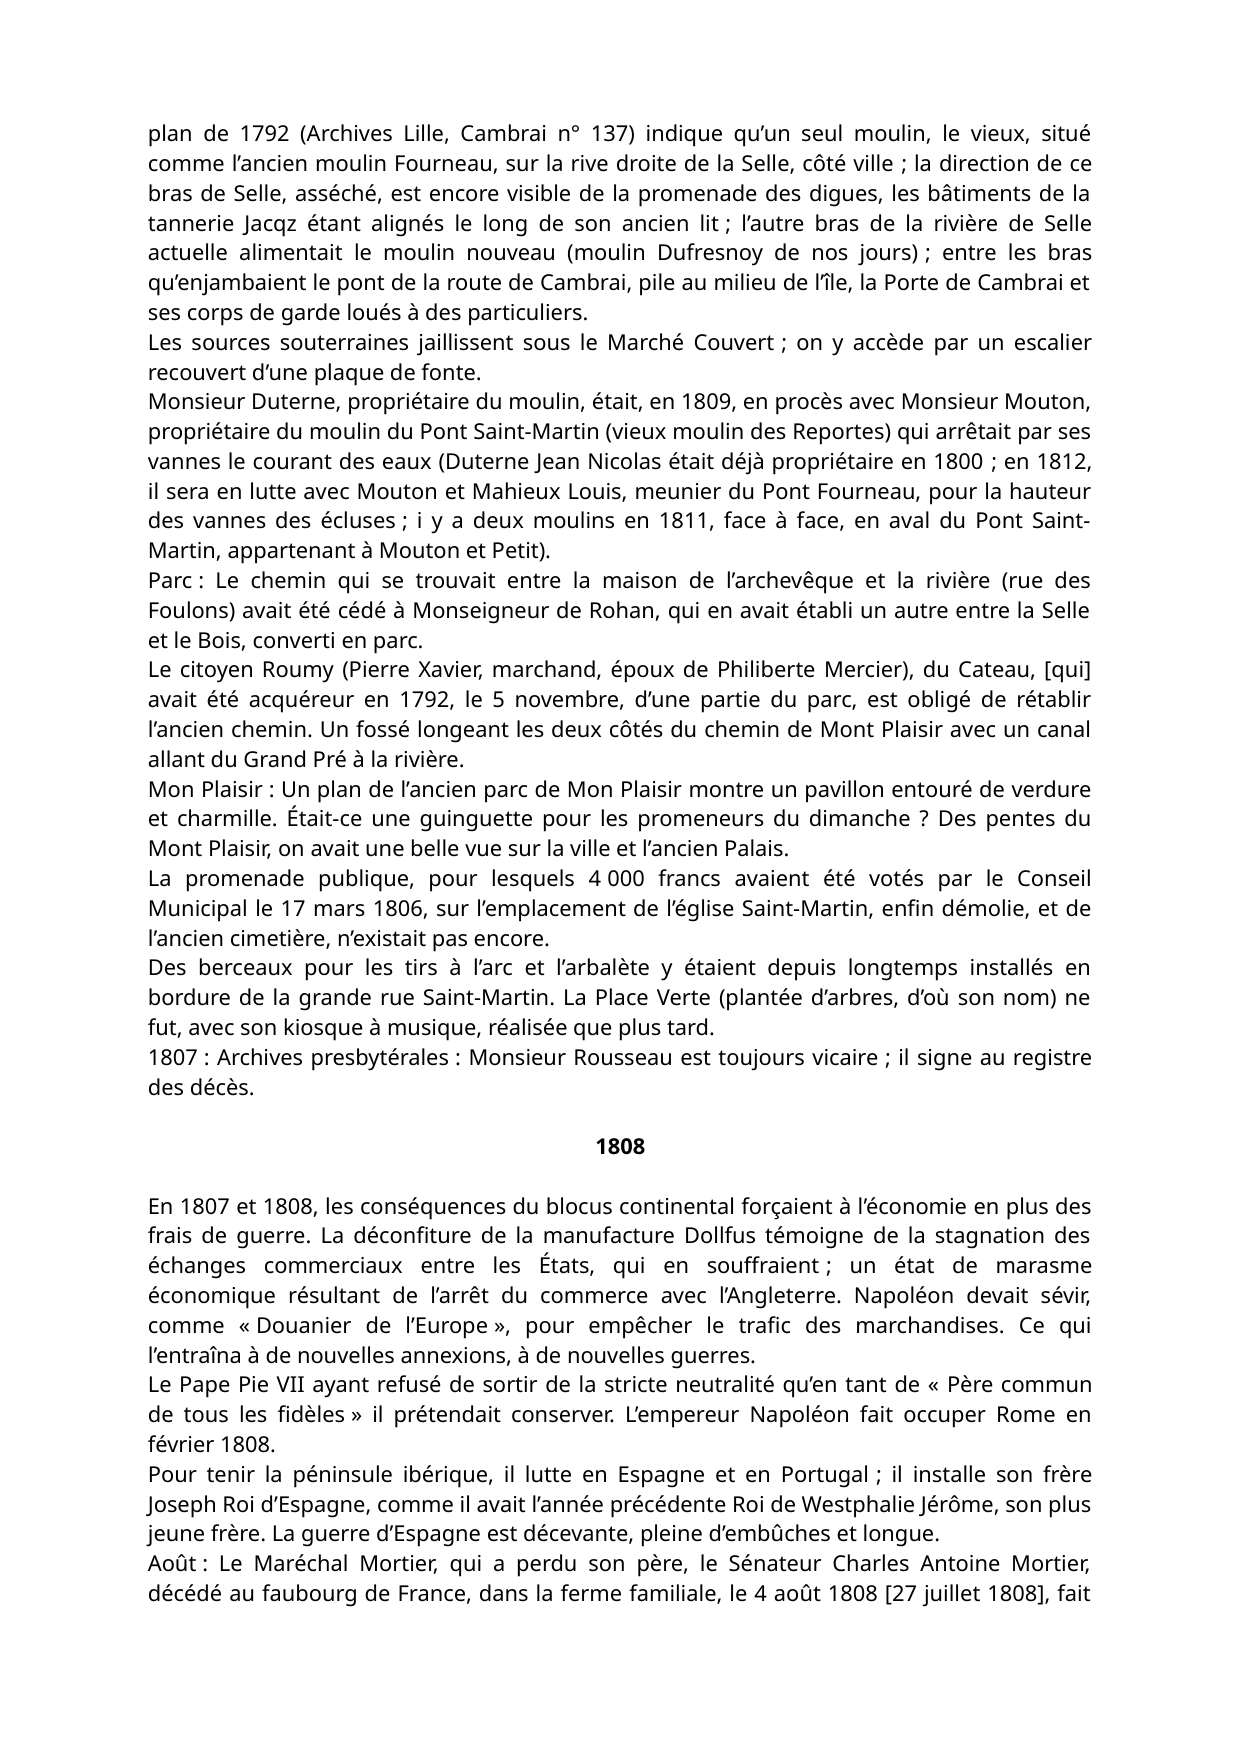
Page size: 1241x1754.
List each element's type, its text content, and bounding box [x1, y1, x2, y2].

text 1807 : Archives presbytérales : Monsieur Rousseau est toujours vicaire ; il signe au registre des décès. [148, 1042, 1092, 1101]
text Le citoyen Roumy (Pierre Xavier, marchand, époux de Philiberte Mercier), du Cateau, [qui] avait été acquéreur en 1792, le 5 novembre, d’une partie du parc, est obligé de rétablir l’ancien chemin. Un fossé longeant les deux côtés du chemin de Mont Plaisir avec un canal allant du Grand Pré à la rivière. [148, 654, 1092, 773]
text plan de 1792 (Archives Lille, Cambrai n° 137) indique qu’un seul moulin, le vieux, situé comme l’ancien moulin Fourneau, sur la rive droite de la Selle, côté ville ; la direction de ce bras de Selle, asséché, est encore visible de la promenade des digues, les bâtiments de la tannerie Jacqz étant alignés le long de son ancien lit ; l’autre bras de la rivière de Selle actuelle alimentait le moulin nouveau (moulin Dufresnoy de nos jours) ; entre les bras qu’enjambaient le pont de la route de Cambrai, pile au milieu de l’île, la Porte de Cambrai et ses corps de garde loués à des particuliers. [148, 118, 1092, 327]
text Août : Le Maréchal Mortier, qui a perdu son père, le Sénateur Charles Antoine Mortier, décédé au faubourg de France, dans la ferme familiale, le 4 août 1808 [27 juillet 1808], fait [148, 1548, 1092, 1608]
text En 1807 et 1808, les conséquences du blocus continental forçaient à l’économie en plus des frais de guerre. La déconfiture de la manufacture Dollfus témoigne de la stagnation des échanges commerciaux entre les États, qui en souffraient ; un état de marasme économique résultant de l’arrêt du commerce avec l’Angleterre. Napoléon devait sévir, comme « Douanier de l’Europe », pour empêcher le trafic des marchandises. Ce qui l’entraîna à de nouvelles annexions, à de nouvelles guerres. [148, 1191, 1092, 1369]
text Les sources souterraines jaillissent sous le Marché Couvert ; on y accède par un escalier recouvert d’une plaque de fonte. [148, 327, 1092, 386]
text 1808 [148, 1131, 1092, 1161]
text Le Pape Pie VII ayant refusé de sortir de la stricte neutralité qu’en tant de « Père commun de tous les fidèles » il prétendait conserver. L’empereur Napoléon fait occuper Rome en février 1808. [148, 1369, 1092, 1459]
text Mon Plaisir : Un plan de l’ancien parc de Mon Plaisir montre un pavillon entouré de verdure et charmille. Était-ce une guinguette pour les promeneurs du dimanche ? Des pentes du Mont Plaisir, on avait une belle vue sur la ville et l’ancien Palais. [148, 773, 1092, 863]
text Des berceaux pour les tirs à l’arc et l’arbalète y étaient depuis longtemps installés en bordure de la grande rue Saint-Martin. La Place Verte (plantée d’arbres, d’où son nom) ne fut, avec son kiosque à musique, réalisée que plus tard. [148, 952, 1092, 1042]
text Parc : Le chemin qui se trouvait entre la maison de l’archevêque et la rivière (rue des Foulons) avait été cédé à Monseigneur de Rohan, qui en avait établi un autre entre la Selle et le Bois, converti en parc. [148, 565, 1092, 654]
text Monsieur Duterne, propriétaire du moulin, était, en 1809, en procès avec Monsieur Mouton, propriétaire du moulin du Pont Saint-Martin (vieux moulin des Reportes) qui arrêtait par ses vannes le courant des eaux (Duterne Jean Nicolas était déjà propriétaire en 1800 ; en 1812, il sera en lutte avec Mouton et Mahieux Louis, meunier du Pont Fourneau, pour la hauteur des vannes des écluses ; i y a deux moulins en 1811, face à face, en aval du Pont Saint-Martin, appartenant à Mouton et Petit). [148, 386, 1092, 565]
text La promenade publique, pour lesquels 4 000 francs avaient été votés par le Conseil Municipal le 17 mars 1806, sur l’emplacement de l’église Saint-Martin, enfin démolie, et de l’ancien cimetière, n’existait pas encore. [148, 863, 1092, 952]
text Pour tenir la péninsule ibérique, il lutte en Espagne et en Portugal ; il installe son frère Joseph Roi d’Espagne, comme il avait l’année précédente Roi de Westphalie Jérôme, son plus jeune frère. La guerre d’Espagne est décevante, pleine d’embûches et longue. [148, 1459, 1092, 1548]
